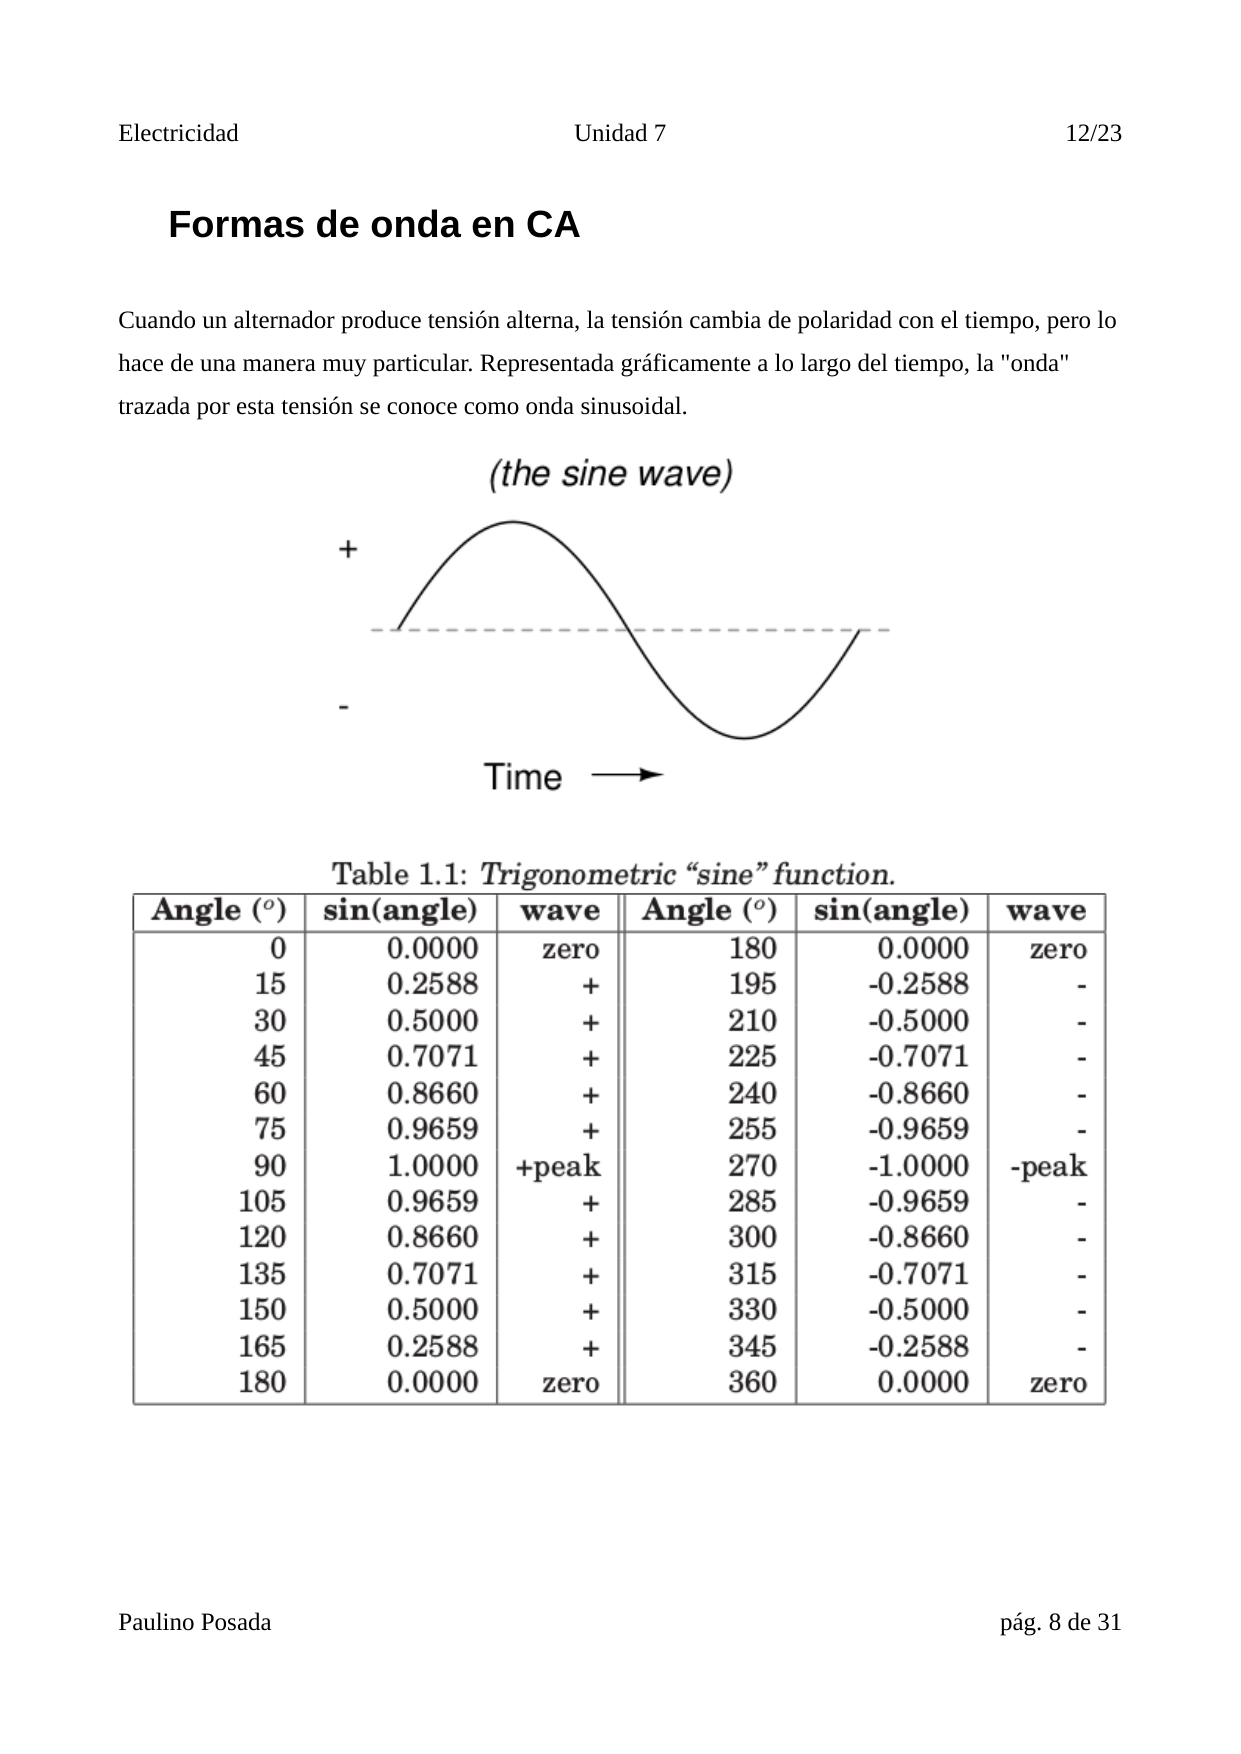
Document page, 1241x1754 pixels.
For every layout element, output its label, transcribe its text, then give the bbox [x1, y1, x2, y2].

picture [118, 853, 1123, 1419]
subtitle Formas de onda en CA [118, 201, 1122, 245]
picture [327, 449, 913, 810]
text Cuando un alternador produce tensión alterna, la tensión cambia de polaridad con el tiempo, pero lo hace de una manera muy particular. Representada gráficamente a lo largo del tiempo, la "onda" trazada por esta tensión se conoce como onda sinusoidal. [118, 305, 1122, 420]
